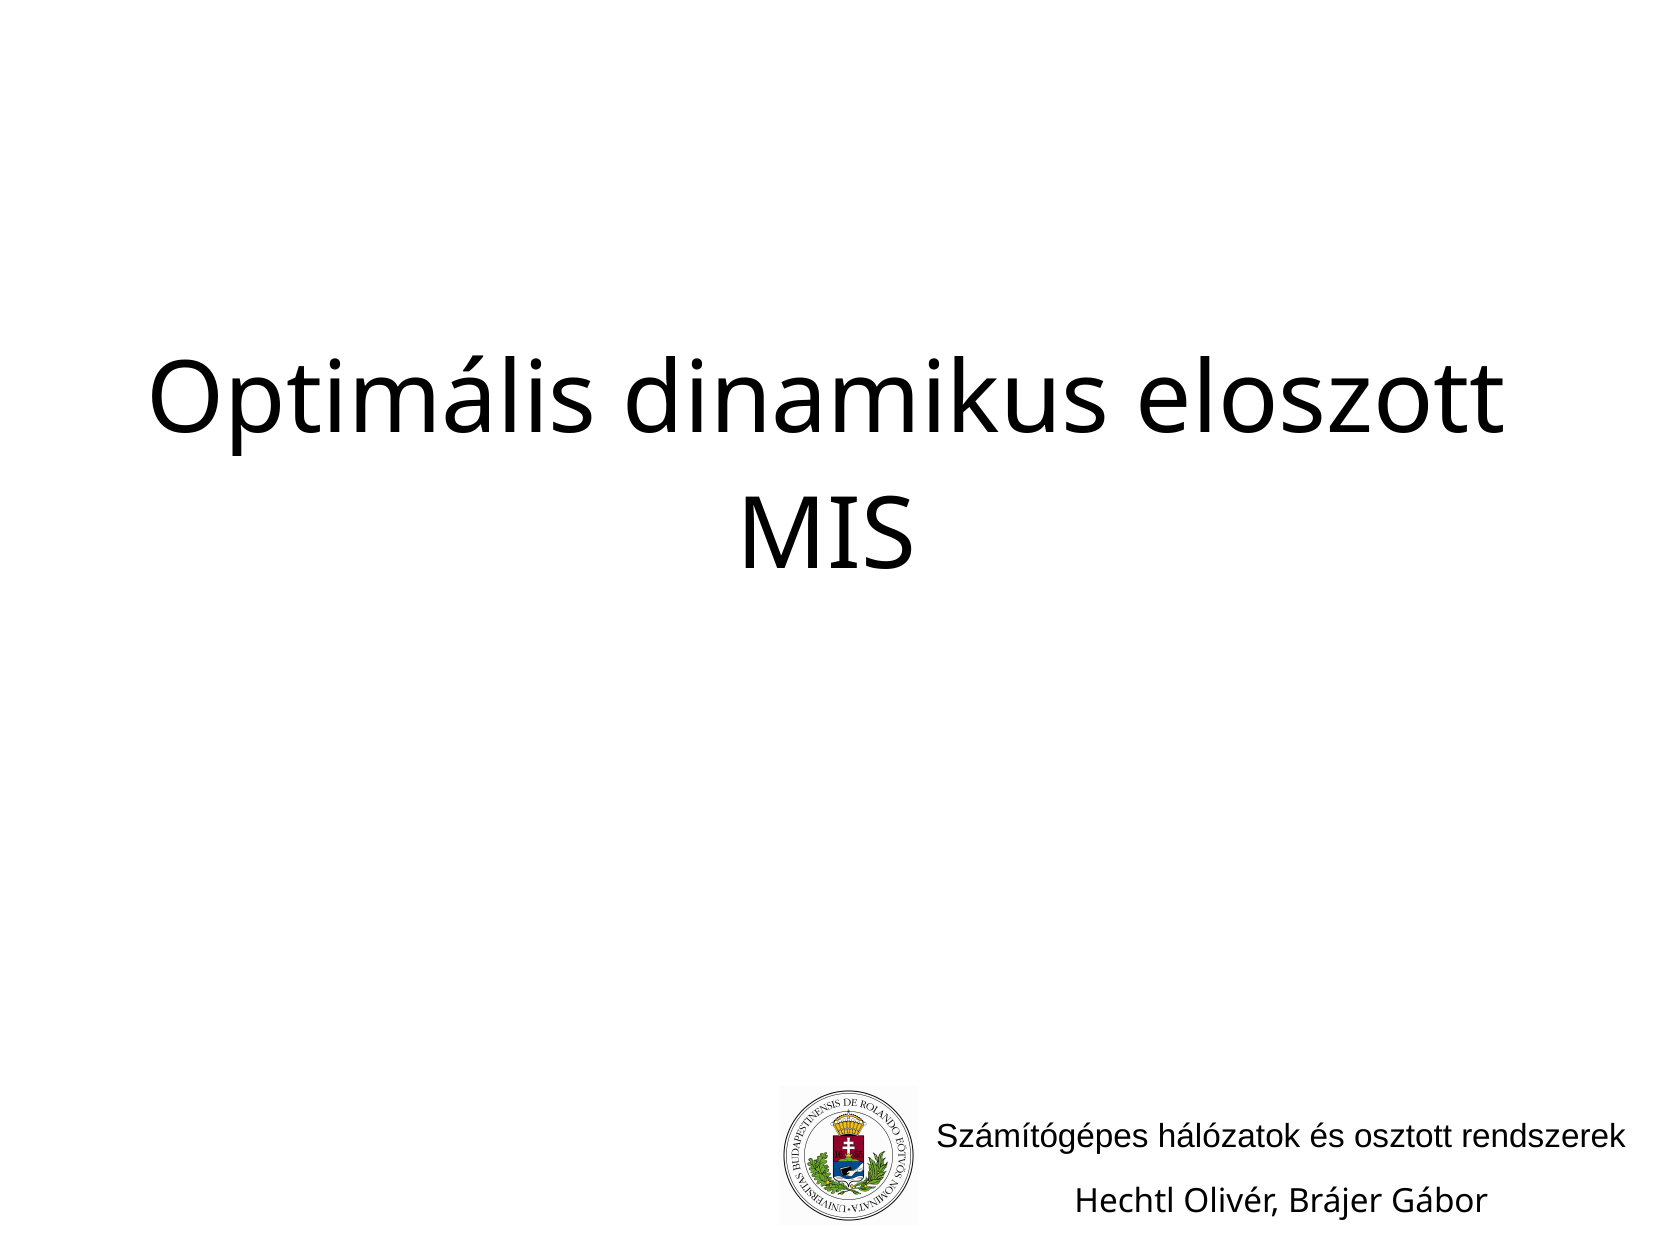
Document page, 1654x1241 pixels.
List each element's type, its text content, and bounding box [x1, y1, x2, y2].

text_box Számítógépes hálózatok és osztott rendszerek [921, 1110, 1654, 1170]
picture [779, 1086, 918, 1225]
title Optimális dinamikus eloszott MIS [82, 108, 1571, 815]
text_box Hechtl Olivér, Brájer Gábor [944, 1169, 1619, 1223]
